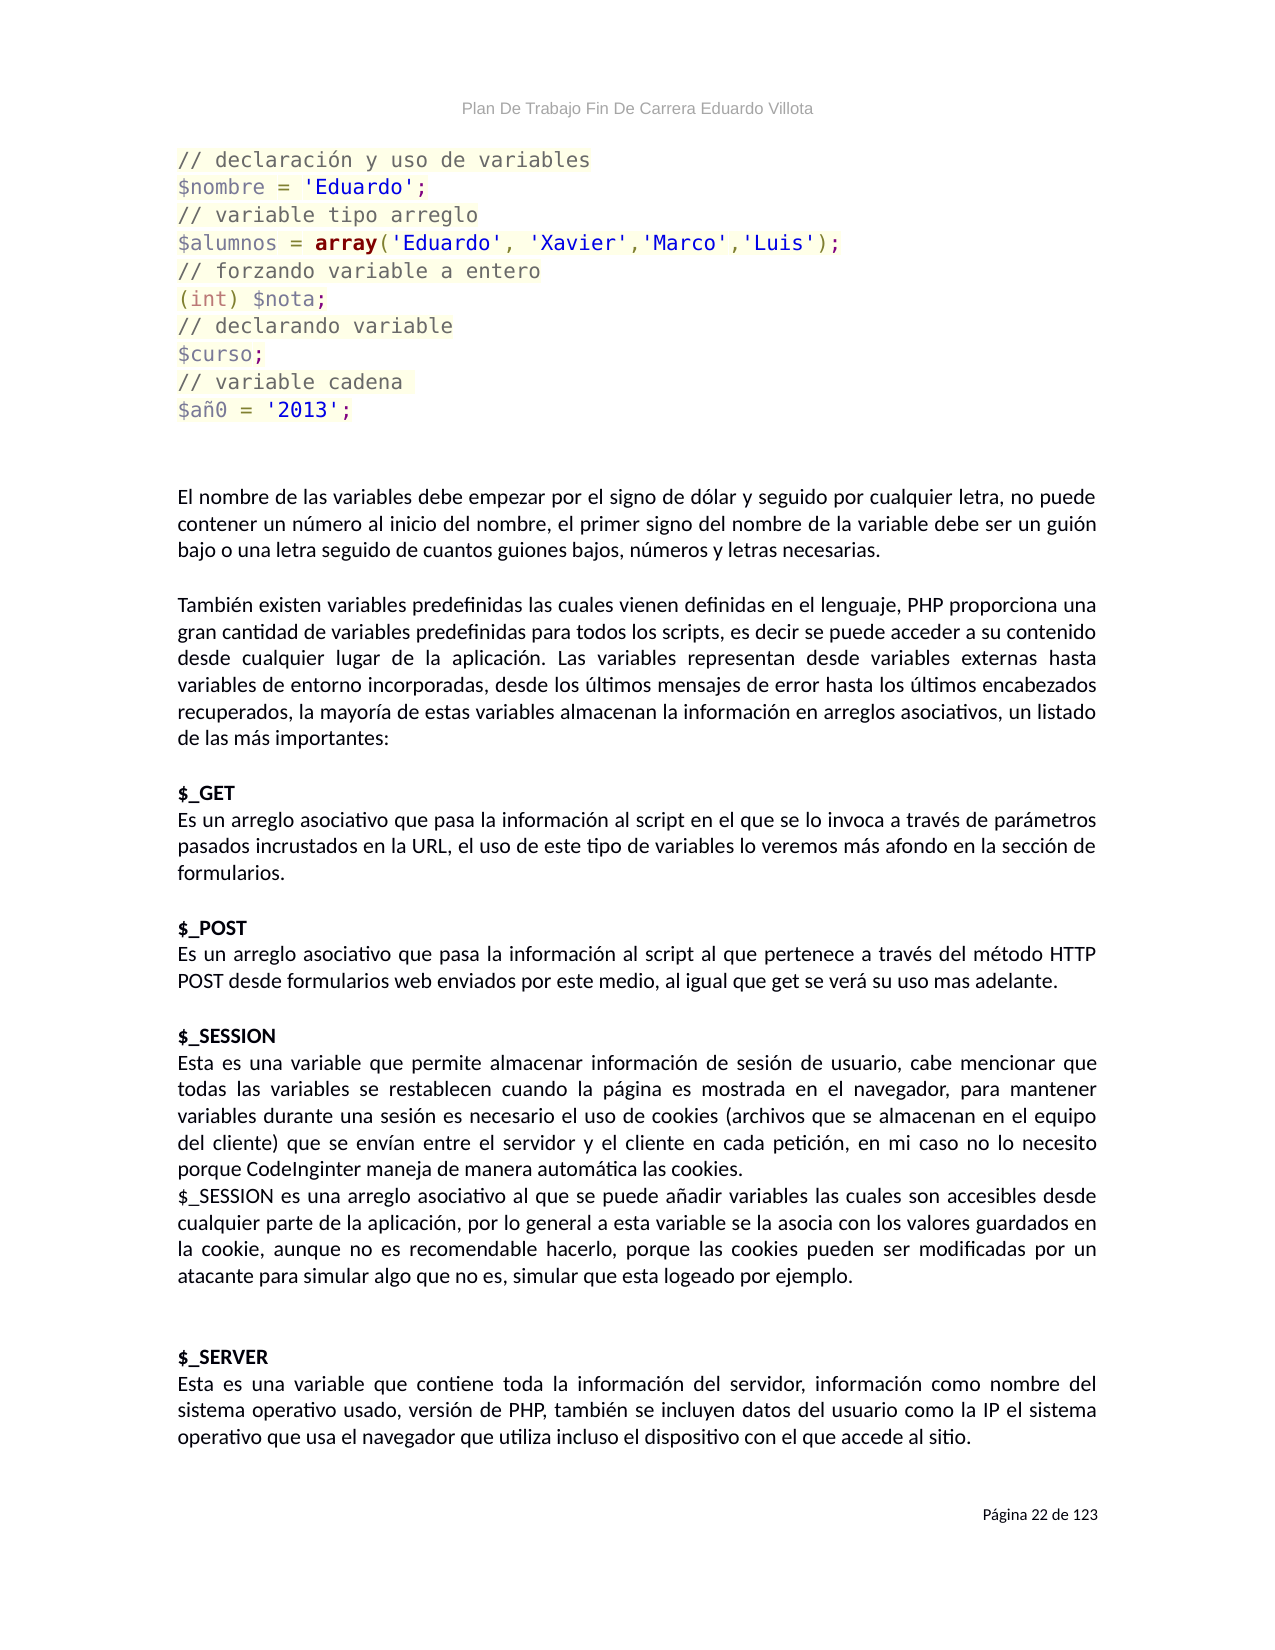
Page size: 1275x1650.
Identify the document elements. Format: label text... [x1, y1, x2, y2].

text // forzando variable a entero [177, 259, 1098, 283]
text $_SESSION [177, 1022, 1098, 1049]
text $_SERVER [177, 1343, 1098, 1370]
text Esta es una variable que permite almacenar información de sesión de usuario, cabe mencionar que todas las variables se restablecen cuando la página es mostrada en el navegador, para mantener variables durante una sesión es necesario el uso de cookies (archivos que se almacenan en el equipo del cliente) que se envían entre el servidor y el cliente en cada petición, en mi caso no lo necesito porque CodeInginter maneja de manera automática las cookies. [177, 1049, 1098, 1182]
text El nombre de las variables debe empezar por el signo de dólar y seguido por cualquier letra, no puede contener un número al inicio del nombre, el primer signo del nombre de la variable debe ser un guión bajo o una letra seguido de cuantos guiones bajos, números y letras necesarias. [177, 483, 1098, 563]
text Esta es una variable que contiene toda la información del servidor, información como nombre del sistema operativo usado, versión de PHP, también se incluyen datos del usuario como la IP el sistema operativo que usa el navegador que utiliza incluso el dispositivo con el que accede al sitio. [177, 1370, 1098, 1450]
text $nombre = 'Eduardo'; [177, 175, 1098, 200]
text Es un arreglo asociativo que pasa la información al script en el que se lo invoca a través de parámetros pasados incrustados en la URL, el uso de este tipo de variables lo veremos más afondo en la sección de formularios. [177, 806, 1098, 886]
text También existen variables predefinidas las cuales vienen definidas en el lenguaje, PHP proporciona una gran cantidad de variables predefinidas para todos los scripts, es decir se puede acceder a su contenido desde cualquier lugar de la aplicación. Las variables representan desde variables externas hasta variables de entorno incorporadas, desde los últimos mensajes de error hasta los últimos encabezados recuperados, la mayoría de estas variables almacenan la información en arreglos asociativos, un listado de las más importantes: [177, 591, 1098, 751]
text $_SESSION es una arreglo asociativo al que se puede añadir variables las cuales son accesibles desde cualquier parte de la aplicación, por lo general a esta variable se la asocia con los valores guardados en la cookie, aunque no es recomendable hacerlo, porque las cookies pueden ser modificadas por un atacante para simular algo que no es, simular que esta logeado por ejemplo. [177, 1182, 1098, 1289]
text $añ0 = '2013'; [177, 398, 1098, 422]
text // declaración y uso de variables [177, 148, 1098, 172]
text $_POST [177, 914, 1098, 941]
text // variable cadena [177, 370, 1098, 394]
text $curso; [177, 342, 1098, 367]
text $alumnos = array('Eduardo', 'Xavier','Marco','Luis'); [177, 231, 1098, 255]
text Es un arreglo asociativo que pasa la información al script al que pertenece a través del método HTTP POST desde formularios web enviados por este medio, al igual que get se verá su uso mas adelante. [177, 941, 1098, 994]
text $_GET [177, 779, 1098, 806]
text // variable tipo arreglo [177, 203, 1098, 227]
text // declarando variable [177, 314, 1098, 339]
text (int) $nota; [177, 287, 1098, 311]
